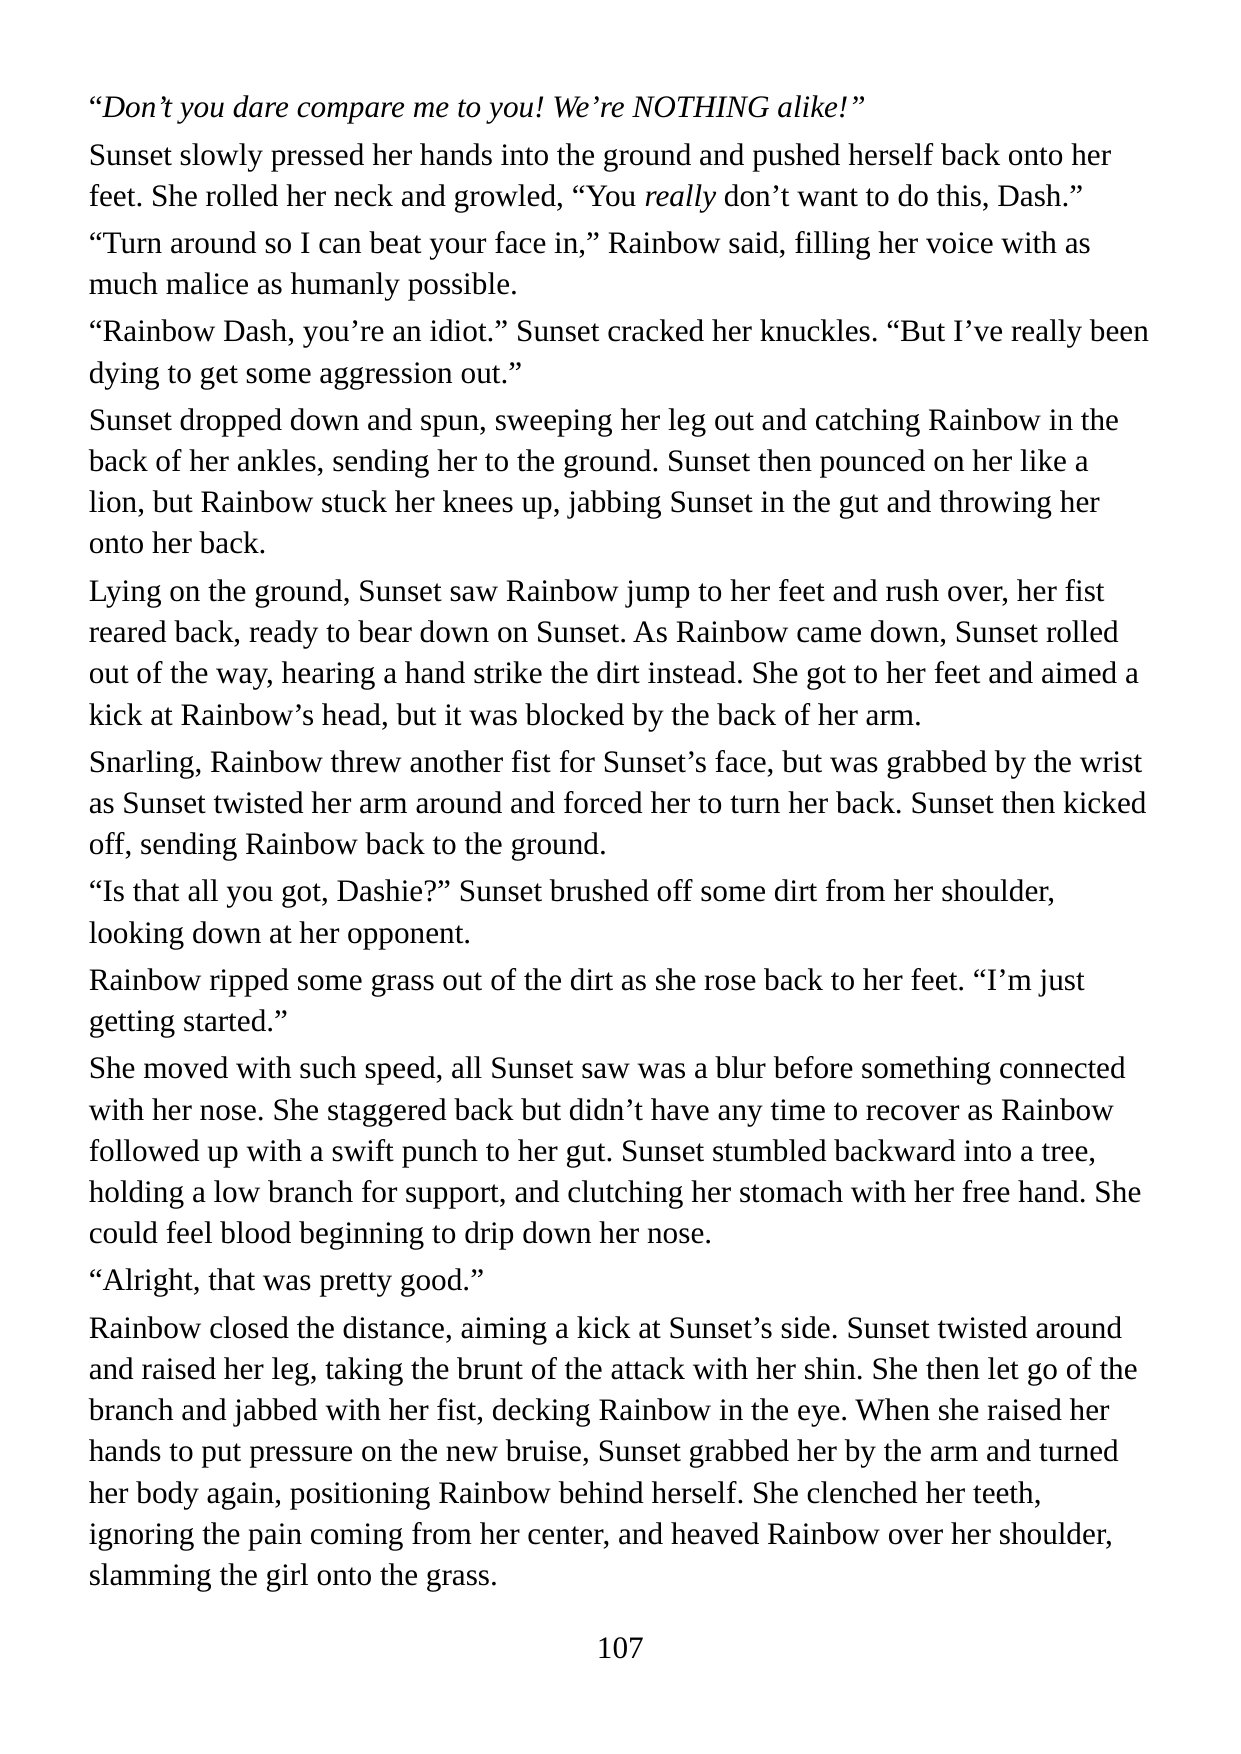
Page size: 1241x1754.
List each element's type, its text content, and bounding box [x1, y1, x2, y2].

text “Turn around so I can beat your face in,” Rainbow said, filling her voice with as much malice as humanly possible. [88, 224, 1152, 301]
text Rainbow ripped some grass out of the dirt as she rose back to her feet. “I’m just getting started.” [88, 961, 1152, 1038]
text “Don’t you dare compare me to you! We’re NOTHING alike!” [88, 88, 1152, 124]
text “Is that all you got, Dashie?” Sunset brushed off some dirt from her shoulder, looking down at her opponent. [88, 873, 1152, 950]
text “Rainbow Dash, you’re an idiot.” Sunset cracked her knuckles. “But I’ve really been dying to get some aggression out.” [88, 313, 1152, 390]
text Snarling, Rainbow threw another fist for Sunset’s face, but was grabbed by the wrist as Sunset twisted her arm around and forced her to turn her back. Sunset then kicked off, sending Rainbow back to the ground. [88, 743, 1152, 861]
text “Alright, that was pretty good.” [88, 1262, 1152, 1298]
text She moved with such speed, all Sunset saw was a blur before something connected with her nose. She staggered back but didn’t have any time to recover as Rainbow followed up with a swift punch to her gut. Sunset stumbled backward into a tree, holding a low branch for support, and clutching her stomach with her free hand. She could feel blood beginning to drip down her nose. [88, 1049, 1152, 1250]
text Rainbow closed the distance, aiming a kick at Sunset’s side. Sunset twisted around and raised her leg, taking the brunt of the attack with her shin. She then let go of the branch and jabbed with her fist, decking Rainbow in the eye. When she raised her hands to put pressure on the new bruise, Sunset grabbed her by the arm and turned her body again, positioning Rainbow behind herself. She clenched her teeth, ignoring the pain coming from her center, and heaved Rainbow over her shoulder, slamming the girl onto the grass. [88, 1309, 1152, 1592]
text Lying on the ground, Sunset saw Rainbow jump to her feet and rush over, her fist reared back, ready to bear down on Sunset. As Rainbow came down, Sunset rolled out of the way, hearing a hand strike the dirt instead. She got to her feet and aimed a kick at Rainbow’s head, but it was blocked by the back of her arm. [88, 572, 1152, 732]
text Sunset slowly pressed her hands into the ground and pushed herself back onto her feet. She rolled her neck and growled, “You really don’t want to do this, Dash.” [88, 136, 1152, 213]
text Sunset dropped down and spun, sweeping her leg out and catching Rainbow in the back of her ankles, sending her to the ground. Sunset then pounced on her like a lion, but Rainbow stuck her knees up, jabbing Sunset in the gut and throwing her onto her back. [88, 401, 1152, 561]
